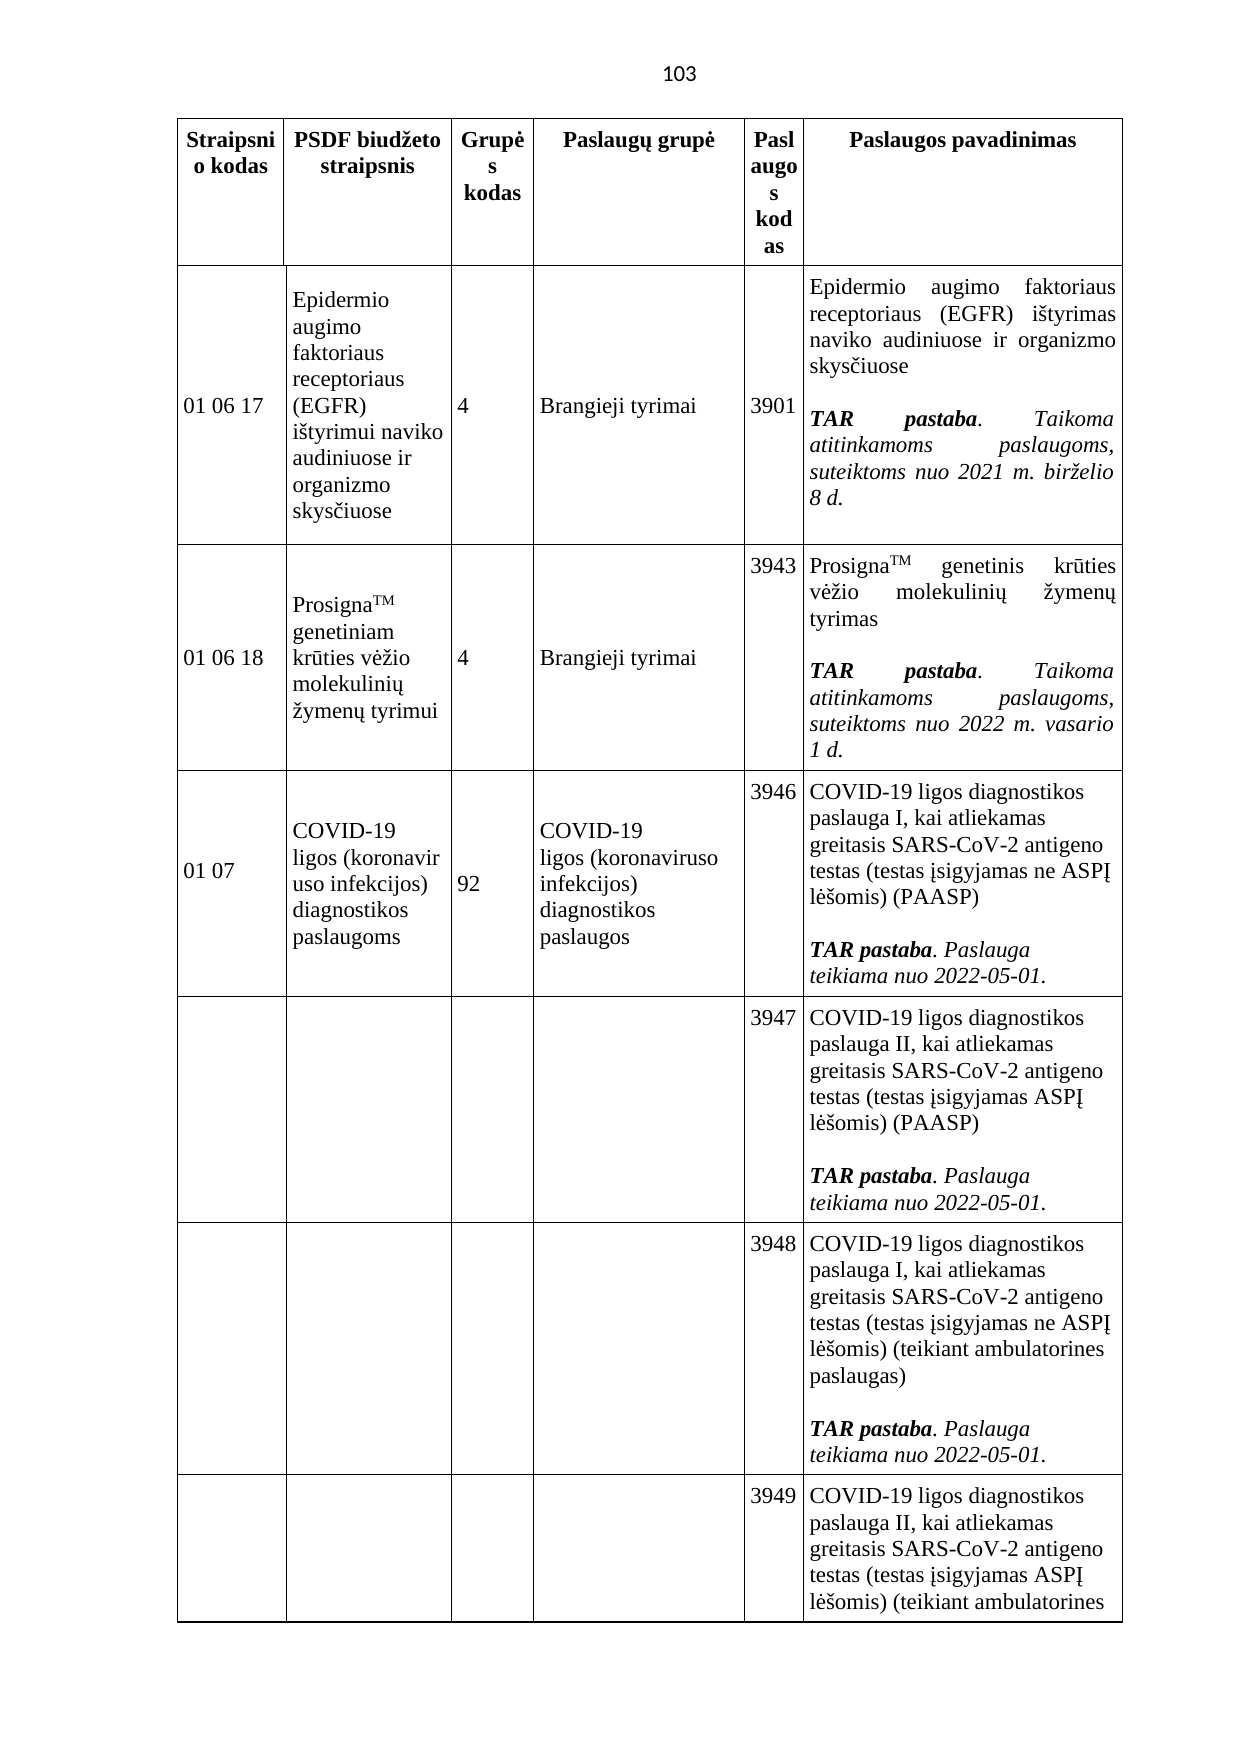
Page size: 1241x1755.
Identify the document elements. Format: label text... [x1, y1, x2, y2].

table_cell [534, 997, 744, 1222]
table_cell COVID-19 ligos (koronaviruso infekcijos) diagnostikos paslaugoms [287, 771, 451, 996]
table_cell 3949 [745, 1475, 803, 1621]
table_cell [287, 997, 451, 1222]
table_header Paslaugos kodas [745, 119, 803, 265]
table_header Paslaugos pavadinimas [804, 119, 1122, 265]
table_cell [287, 1475, 451, 1621]
table_cell [452, 1475, 533, 1621]
table_cell 4 [452, 266, 533, 544]
table_header Grupės kodas [452, 119, 533, 265]
table_cell 01 06 18 [178, 545, 286, 770]
table_cell 4 [452, 545, 533, 770]
table_cell COVID-19 ligos (koronaviruso infekcijos) diagnostikos paslaugos [534, 771, 744, 996]
table_cell [287, 1223, 451, 1474]
table_cell COVID-19 ligos diagnostikos paslauga I, kai atliekamas greitasis SARS-CoV-2 antigeno testas (testas įsigyjamas ne ASPĮ lėšomis) (PAASP) TAR pastaba. Paslauga teikiama nuo 2022-05-01. [804, 771, 1122, 996]
table_cell Epidermio augimo faktoriaus receptoriaus (EGFR) ištyrimui naviko audiniuose ir organizmo skysčiuose [287, 266, 451, 544]
table_cell [534, 1475, 744, 1621]
table_cell [178, 1223, 286, 1474]
table_cell 01 07 [178, 771, 286, 996]
table_cell ProsignaTM genetinis krūties vėžio molekulinių žymenų tyrimas TAR pastaba. Taikoma atitinkamoms paslaugoms, suteiktoms nuo 2022 m. vasario 1 d. [804, 545, 1122, 770]
table_cell 3901 [745, 266, 803, 544]
table_header Paslaugų grupė [534, 119, 744, 265]
table_cell Epidermio augimo faktoriaus receptoriaus (EGFR) ištyrimas naviko audiniuose ir organizmo skysčiuose TAR pastaba. Taikoma atitinkamoms paslaugoms, suteiktoms nuo 2021 m. birželio 8 d. [804, 266, 1122, 544]
table_cell 3943 [745, 545, 803, 770]
table_cell Brangieji tyrimai [534, 266, 744, 544]
table_cell 3947 [745, 997, 803, 1222]
table_cell ProsignaTM genetiniam krūties vėžio molekulinių žymenų tyrimui [287, 545, 451, 770]
table_cell 3948 [745, 1223, 803, 1474]
table_cell 3946 [745, 771, 803, 996]
table_cell 92 [452, 771, 533, 996]
table_header Straipsnio kodas [178, 119, 283, 265]
table_header PSDF biudžeto straipsnis [284, 119, 451, 265]
table_cell [178, 997, 286, 1222]
table_cell [452, 1223, 533, 1474]
table_cell [178, 1475, 286, 1621]
table_cell Brangieji tyrimai [534, 545, 744, 770]
table_cell COVID-19 ligos diagnostikos paslauga II, kai atliekamas greitasis SARS-CoV-2 antigeno testas (testas įsigyjamas ASPĮ lėšomis) (PAASP) TAR pastaba. Paslauga teikiama nuo 2022-05-01. [804, 997, 1122, 1222]
table_cell 01 06 17 [178, 266, 286, 544]
table_cell COVID-19 ligos diagnostikos paslauga I, kai atliekamas greitasis SARS-CoV-2 antigeno testas (testas įsigyjamas ne ASPĮ lėšomis) (teikiant ambulatorines paslaugas) TAR pastaba. Paslauga teikiama nuo 2022-05-01. [804, 1223, 1122, 1474]
table_cell [534, 1223, 744, 1474]
table_cell [452, 997, 533, 1222]
table_cell COVID-19 ligos diagnostikos paslauga II, kai atliekamas greitasis SARS-CoV-2 antigeno testas (testas įsigyjamas ASPĮ lėšomis) (teikiant ambulatorines [804, 1475, 1122, 1621]
